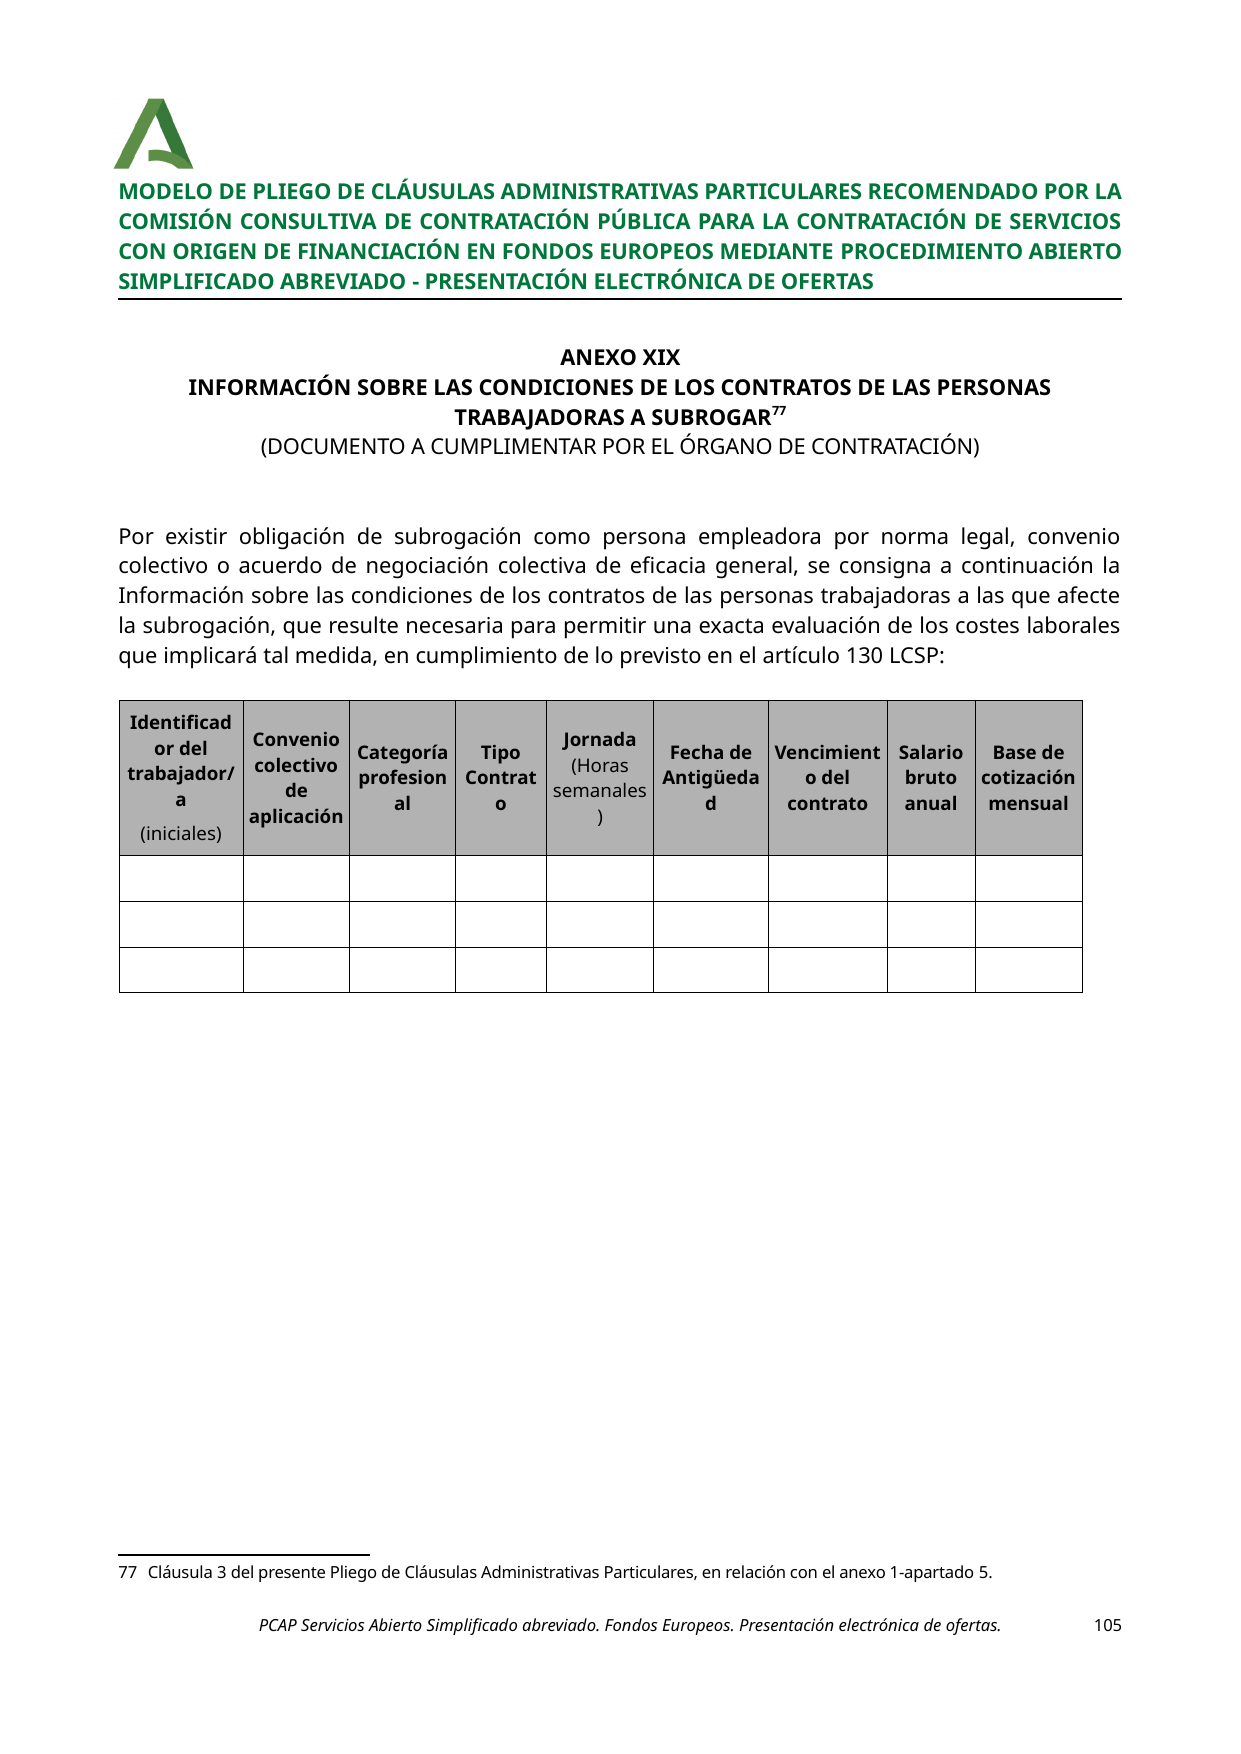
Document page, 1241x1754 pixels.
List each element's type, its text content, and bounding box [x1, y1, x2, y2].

table_cell [244, 948, 349, 992]
table_cell [888, 902, 975, 947]
table_cell [976, 948, 1082, 992]
table_header Salario bruto anual [888, 701, 975, 855]
table_header Fecha de Antigüedad [654, 701, 768, 855]
table_cell [769, 902, 887, 947]
text MODELO DE PLIEGO DE CLÁUSULAS ADMINISTRATIVAS PARTICULARES RECOMENDADO POR LA COMISIÓN CONSULTIVA DE CONTRATACIÓN PÚBLICA PARA LA CONTRATACIÓN DE SERVICIOS CON ORIGEN DE FINANCIACIÓN EN FONDOS EUROPEOS MEDIANTE PROCEDIMIENTO ABIERTO SIMPLIFICADO ABREVIADO - PRESENTACIÓN ELECTRÓNICA DE OFERTAS [118, 176, 1122, 298]
table_cell [976, 902, 1082, 947]
table_cell [120, 902, 243, 947]
text Cláusula 3 del presente Pliego de Cláusulas Administrativas Particulares, en relación con el anexo 1-apartado 5. [118, 1561, 1122, 1584]
table_cell [654, 948, 768, 992]
table_cell [769, 856, 887, 901]
table_cell [888, 948, 975, 992]
table_header Categoría profesional [350, 701, 455, 855]
table_header Identificador del trabajador/a (iniciales) [120, 701, 243, 855]
table_cell [976, 856, 1082, 901]
table_header Tipo Contrato [456, 701, 546, 855]
text ANEXO XIX [118, 342, 1122, 372]
table_cell [350, 856, 455, 901]
table_header Vencimiento del contrato [769, 701, 887, 855]
table_cell [547, 856, 653, 901]
table_header Convenio colectivo de aplicación [244, 701, 349, 855]
table_cell [244, 856, 349, 901]
text INFORMACIÓN SOBRE LAS CONDICIONES DE LOS CONTRATOS DE LAS PERSONAS TRABAJADORAS A SUBROGAR [118, 372, 1122, 431]
table_cell [350, 902, 455, 947]
table_cell [547, 902, 653, 947]
table_cell [456, 948, 546, 992]
table_cell [120, 948, 243, 992]
table_cell [769, 948, 887, 992]
table_cell [350, 948, 455, 992]
table_header Base de cotización mensual [976, 701, 1082, 855]
table_cell [244, 902, 349, 947]
table_cell [654, 856, 768, 901]
text Por existir obligación de subrogación como persona empleadora por norma legal, convenio colectivo o acuerdo de negociación colectiva de eficacia general, se consigna a continuación la Información sobre las condiciones de los contratos de las personas trabajadoras a las que afecte la subrogación, que resulte necesaria para permitir una exacta evaluación de los costes laborales que implicará tal medida, en cumplimiento de lo previsto en el artículo 130 LCSP: [118, 521, 1122, 670]
text (DOCUMENTO A CUMPLIMENTAR POR EL ÓRGANO DE CONTRATACIÓN) [118, 431, 1122, 461]
picture [109, 94, 198, 173]
table_cell [456, 856, 546, 901]
table_cell [547, 948, 653, 992]
table_cell [654, 902, 768, 947]
table_header Jornada (Horas semanales) [547, 701, 653, 855]
table_cell [456, 902, 546, 947]
table_cell [888, 856, 975, 901]
table_cell [120, 856, 243, 901]
